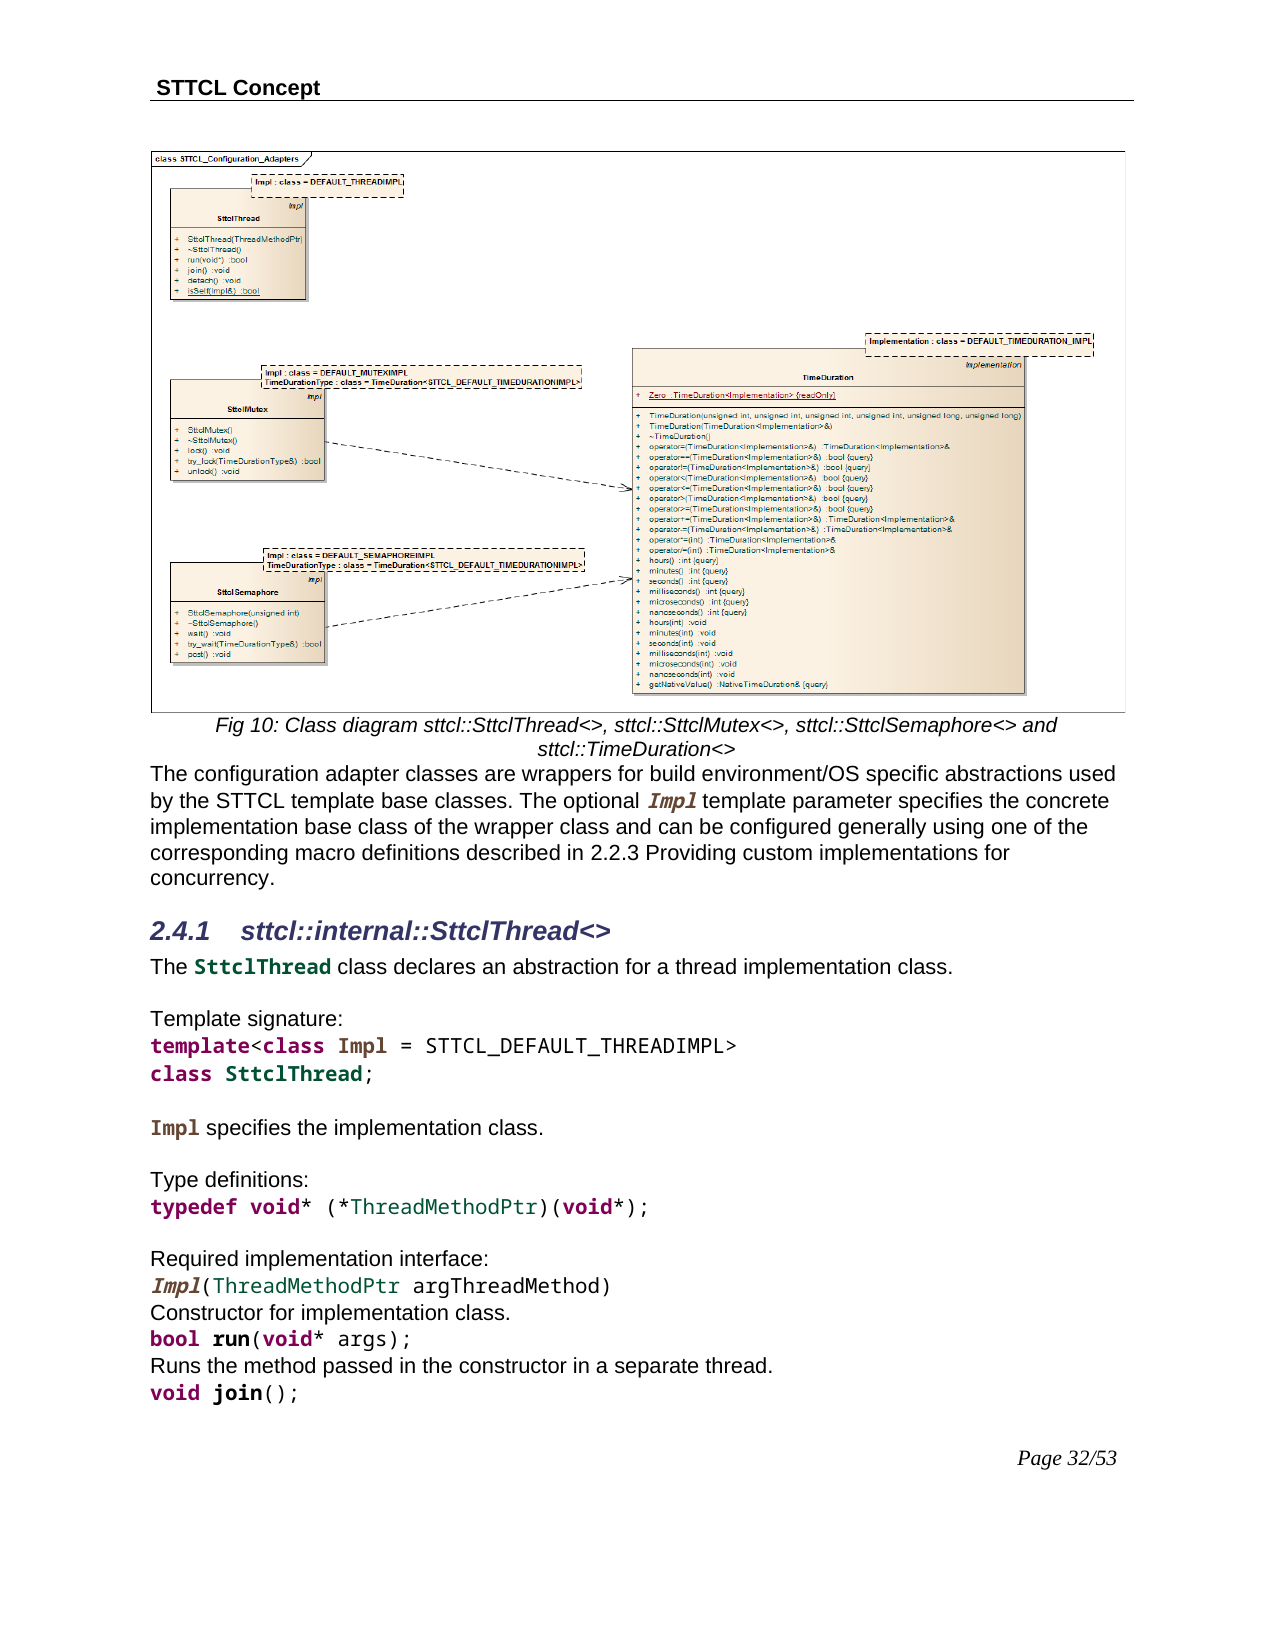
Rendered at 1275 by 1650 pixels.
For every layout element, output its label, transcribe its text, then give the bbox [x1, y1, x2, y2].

text Runs the method passed in the constructor in a separate thread. [150, 1353, 1125, 1378]
text typedef void* (*ThreadMethodPtr)(void*); [150, 1192, 1125, 1221]
text bool run(void* args); [150, 1324, 1125, 1353]
text void join(); [150, 1378, 1125, 1407]
subtitle sttcl::internal::SttclThread<> [150, 915, 1125, 946]
text Required implementation interface: [150, 1246, 1125, 1271]
text Fig 10: Class diagram sttcl::SttclThread<>, sttcl::SttclMutex<>, sttcl::SttclSemaphore<> and sttcl::TimeDuration<> [150, 713, 1125, 761]
text template<class Impl = STTCL_DEFAULT_THREADIMPL> [150, 1031, 1125, 1059]
text Template signature: [150, 1006, 1125, 1031]
picture [150, 150, 1125, 713]
text Type definitions: [150, 1167, 1125, 1192]
text Impl specifies the implementation class. [150, 1113, 1125, 1142]
text The SttclThread class declares an abstraction for a thread implementation class. [150, 952, 1125, 981]
text Constructor for implementation class. [150, 1299, 1125, 1324]
text The configuration adapter classes are wrappers for build environment/OS specific abstractions used by the STTCL template base classes. The optional Impl template parameter specifies the concrete implementation base class of the wrapper class and can be configured generally using one of the corresponding macro definitions described in 2.2.3Providing custom implementations for concurrency. [150, 761, 1125, 890]
text class SttclThread; [150, 1059, 1125, 1088]
text Impl(ThreadMethodPtr argThreadMethod) [150, 1271, 1125, 1299]
